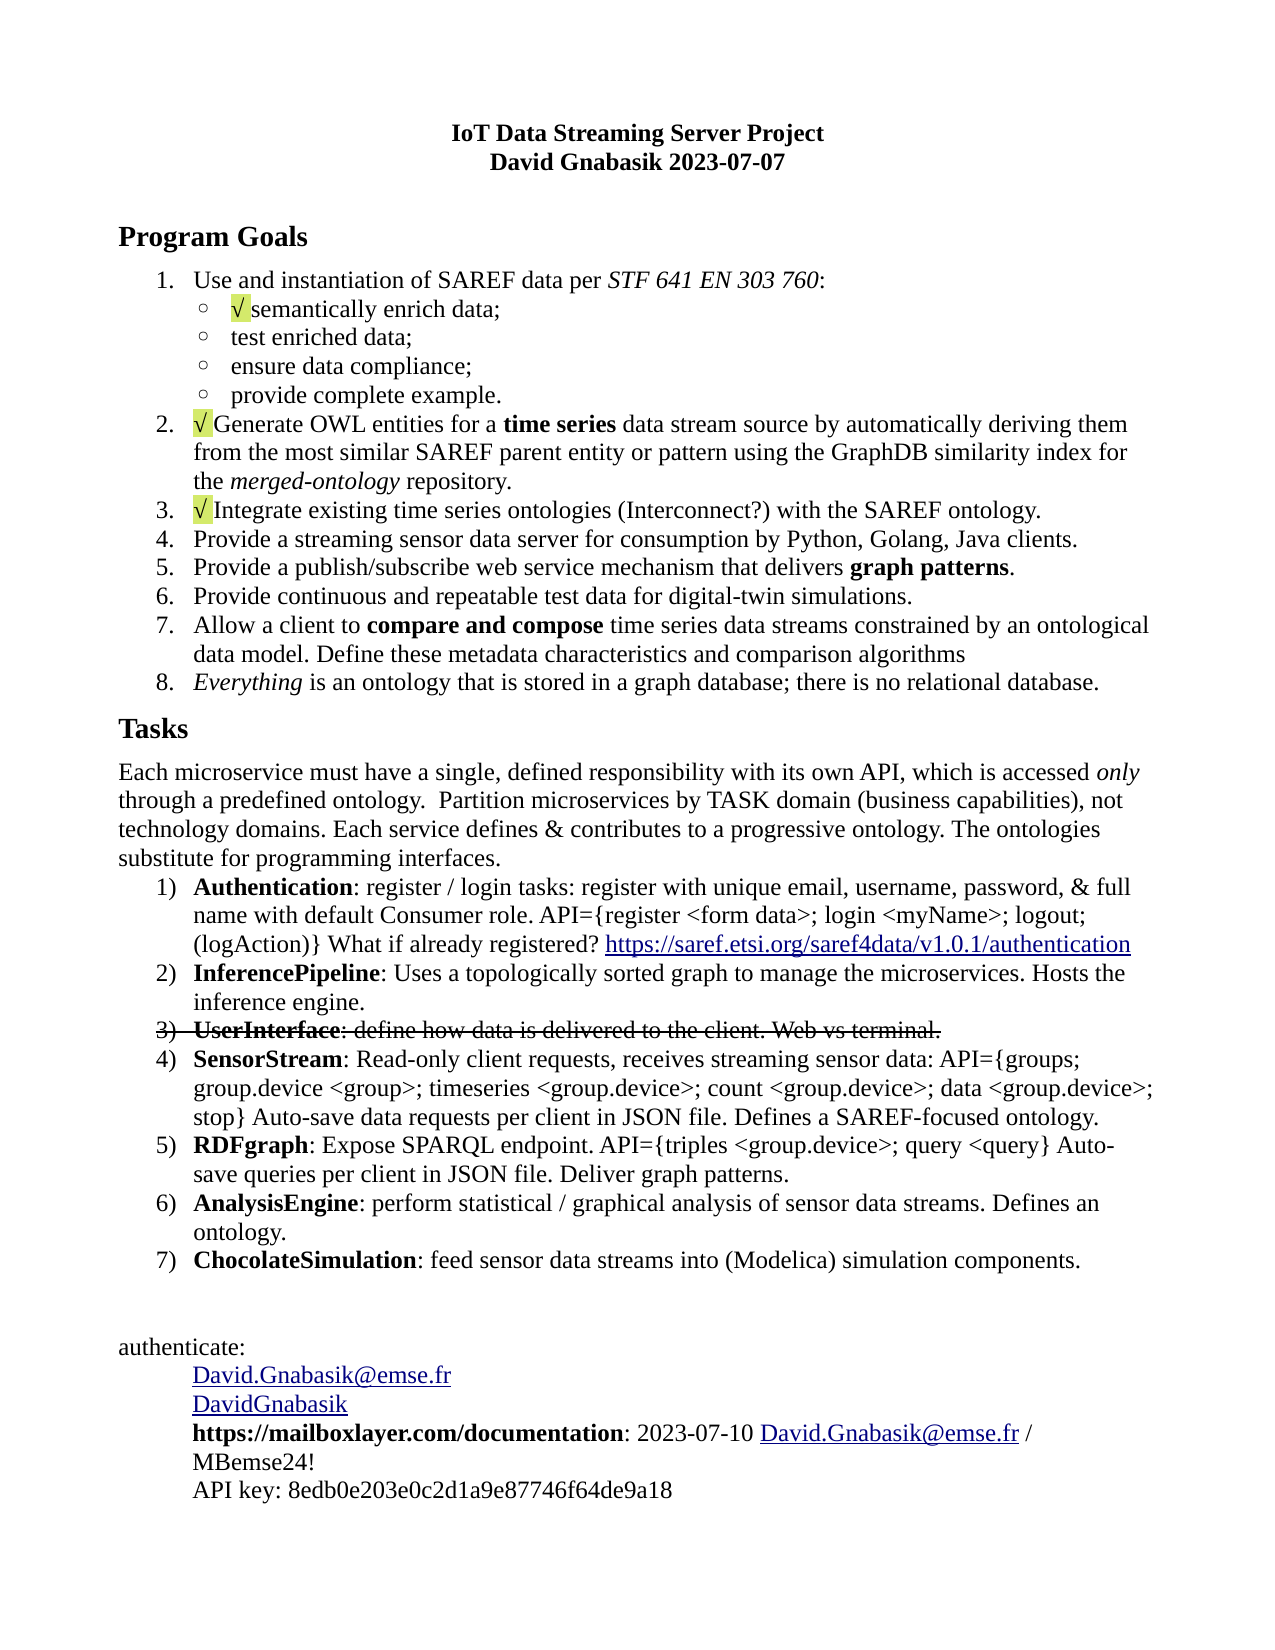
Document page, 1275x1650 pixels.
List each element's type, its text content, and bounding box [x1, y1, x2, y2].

text IoT Data Streaming Server Project [118, 118, 1157, 147]
list SensorStream: Read-only client requests, receives streaming sensor data: API={groups; group.device <group>; timeseries <group.device>; count <group.device>; data <group.device>; stop} Auto-save data requests per client in JSON file. Defines a SAREF-focused ontology. [156, 1044, 1157, 1131]
text https://mailboxlayer.com/documentation: 2023-07-10 David.Gnabasik@emse.fr / MBemse24! API key: 8edb0e203e0c2d1a9e87746f64de9a18 [192, 1418, 1157, 1504]
list Allow a client to compare and compose time series data streams constrained by an ontological data model. Define these metadata characteristics and comparison algorithms [156, 610, 1157, 667]
subtitle Program Goals [118, 219, 1157, 252]
list √ Integrate existing time series ontologies (Interconnect?) with the SAREF ontology. [156, 495, 1157, 524]
list UserInterface: define how data is delivered to the client. Web vs terminal. [156, 1016, 1157, 1044]
list Provide a streaming sensor data server for consumption by Python, Golang, Java clients. [156, 524, 1157, 552]
list ChocolateSimulation: feed sensor data streams into (Modelica) simulation components. [156, 1246, 1157, 1274]
list √ semantically enrich data; [193, 294, 1157, 322]
list √ Generate OWL entities for a time series data stream source by automatically deriving them from the most similar SAREF parent entity or pattern using the GraphDB similarity index for the merged-ontology repository. [156, 409, 1157, 495]
text DavidGnabasik [192, 1389, 1157, 1418]
list Everything is an ontology that is stored in a graph database; there is no relational database. [156, 667, 1157, 696]
text authenticate: [118, 1332, 1157, 1361]
list provide complete example. [193, 380, 1157, 409]
list AnalysisEngine: perform statistical / graphical analysis of sensor data streams. Defines an ontology. [156, 1188, 1157, 1246]
list Authentication: register / login tasks: register with unique email, username, password, & full name with default Consumer role. API={register <form data>; login <myName>; logout; (logAction)} What if already registered? https://saref.etsi.org/saref4data/v1.0.1/authentication [156, 872, 1157, 958]
list InferencePipeline: Uses a topologically sorted graph to manage the microservices. Hosts the inference engine. [156, 958, 1157, 1016]
list ensure data compliance; [193, 351, 1157, 380]
list Use and instantiation of SAREF data per STF 641 EN 303 760: [156, 265, 1157, 294]
subtitle Tasks [118, 711, 1157, 744]
text Each microservice must have a single, defined responsibility with its own API, which is accessed only through a predefined ontology. Partition microservices by TASK domain (business capabilities), not technology domains. Each service defines & contributes to a progressive ontology. The ontologies substitute for programming interfaces. [118, 757, 1157, 872]
list Provide continuous and repeatable test data for digital-twin simulations. [156, 581, 1157, 610]
text David Gnabasik 2023-07-07 [118, 147, 1157, 176]
list Provide a publish/subscribe web service mechanism that delivers graph patterns. [156, 552, 1157, 581]
list test enriched data; [193, 322, 1157, 351]
list RDFgraph: Expose SPARQL endpoint. API={triples <group.device>; query <query} Auto-save queries per client in JSON file. Deliver graph patterns. [156, 1131, 1157, 1188]
text David.Gnabasik@emse.fr [192, 1361, 1157, 1389]
